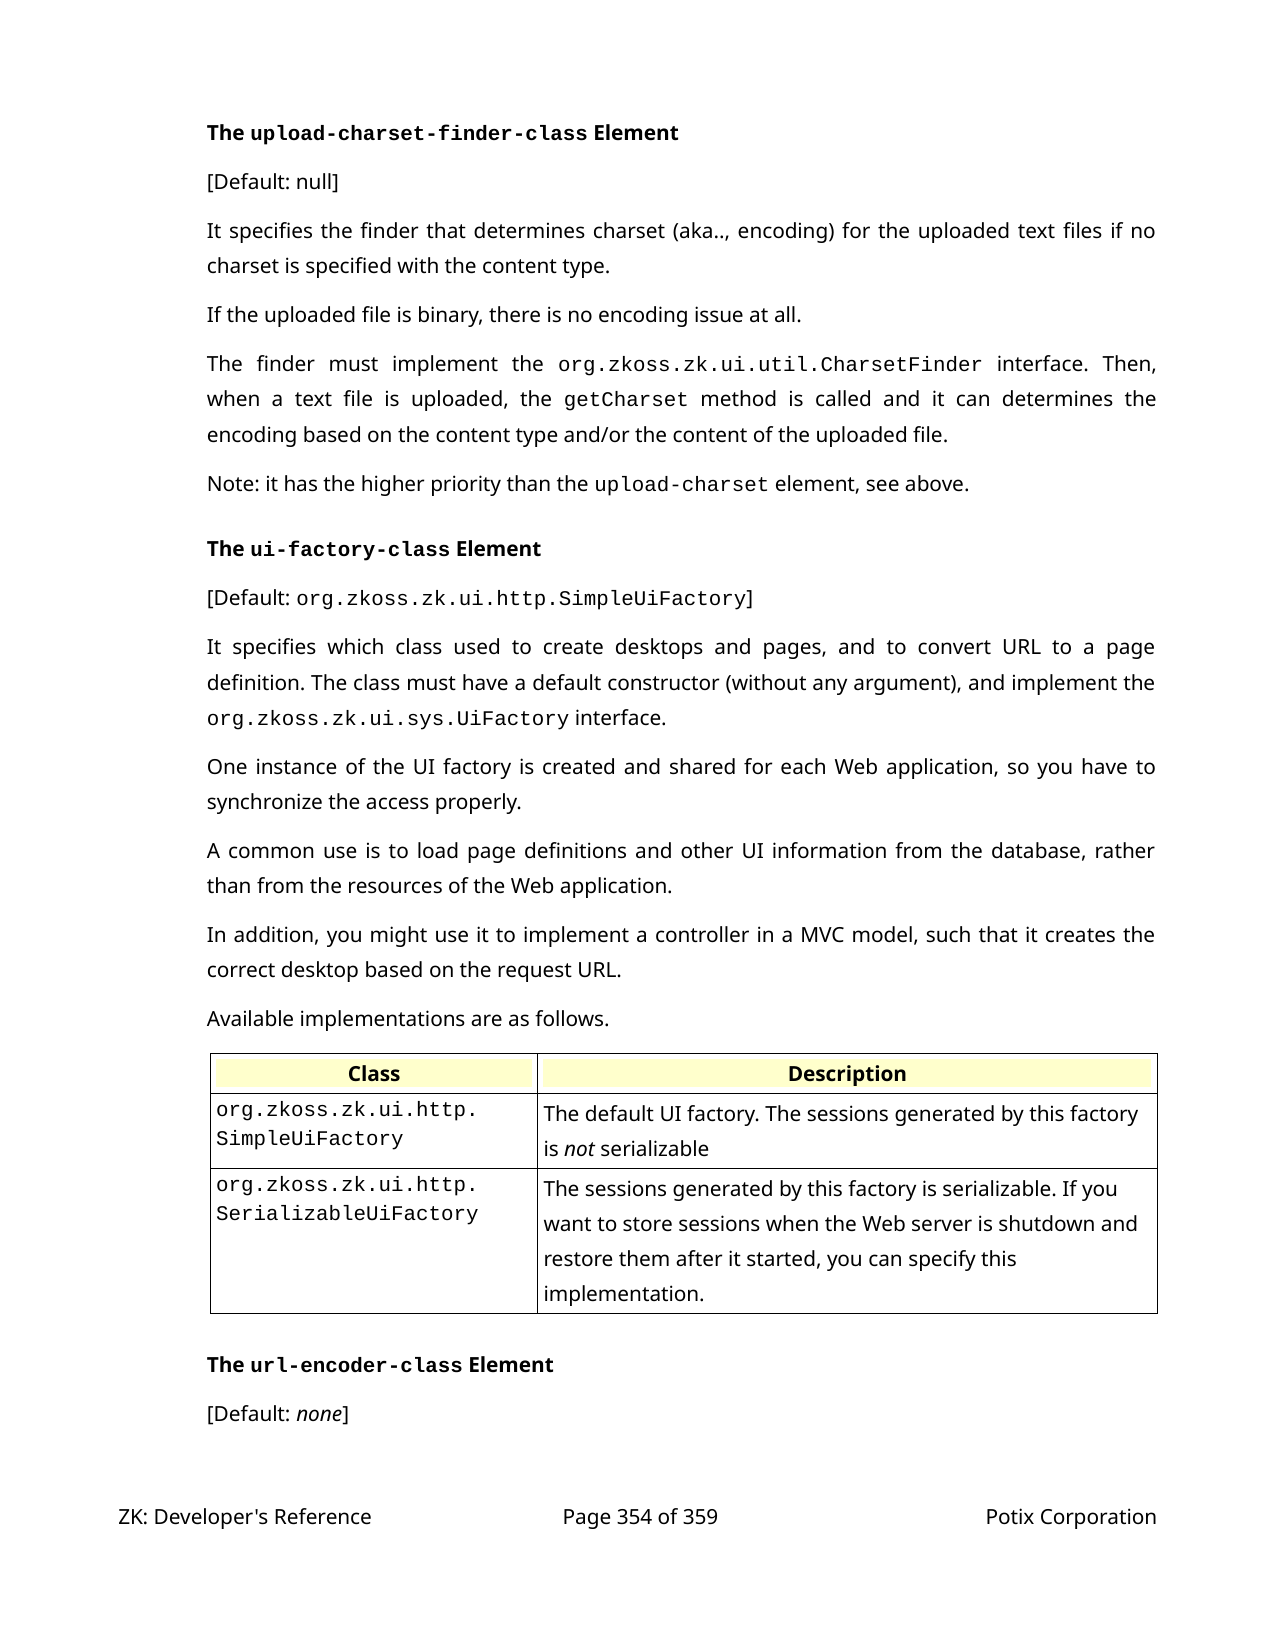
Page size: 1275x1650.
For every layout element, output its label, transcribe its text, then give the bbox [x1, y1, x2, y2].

table_cell The default UI factory. The sessions generated by this factory is not serializable [538, 1094, 1157, 1168]
table_header Description [538, 1054, 1157, 1093]
text Available implementations are as follows. [207, 1004, 1157, 1032]
text Note: it has the higher priority than the upload-charset element, see above. [207, 469, 1157, 497]
text If the uploaded file is binary, there is no encoding issue at all. [207, 300, 1157, 328]
text [Default: org.zkoss.zk.ui.http.SimpleUiFactory] [207, 583, 1157, 612]
text A common use is to load page definitions and other UI information from the database, rather than from the resources of the Web application. [207, 836, 1157, 899]
text It specifies the finder that determines charset (aka.., encoding) for the uploaded text files if no charset is specified with the content type. [207, 216, 1157, 279]
subtitle The upload-charset-finder-class Element [207, 118, 1157, 147]
table_cell org.zkoss.zk.ui.http. SerializableUiFactory [211, 1169, 537, 1313]
table_header Class [211, 1054, 537, 1093]
text The finder must implement the org.zkoss.zk.ui.util.CharsetFinder interface. Then, when a text file is uploaded, the getCharset method is called and it can determines the encoding based on the content type and/or the content of the uploaded file. [207, 349, 1157, 448]
text One instance of the UI factory is created and shared for each Web application, so you have to synchronize the access properly. [207, 752, 1157, 816]
table_cell The sessions generated by this factory is serializable. If you want to store sessions when the Web server is shutdown and restore them after it started, you can specify this implementation. [538, 1169, 1157, 1313]
text It specifies which class used to create desktops and pages, and to convert URL to a page definition. The class must have a default constructor (without any argument), and implement the org.zkoss.zk.ui.sys.UiFactory interface. [207, 632, 1157, 731]
text [Default: none] [207, 1399, 1157, 1427]
text [Default: null] [207, 167, 1157, 196]
text In addition, you might use it to implement a controller in a MVC model, such that it creates the correct desktop based on the request URL. [207, 920, 1157, 984]
subtitle The url-encoder-class Element [207, 1350, 1157, 1379]
table_cell org.zkoss.zk.ui.http. SimpleUiFactory [211, 1094, 537, 1168]
subtitle The ui-factory-class Element [207, 534, 1157, 563]
